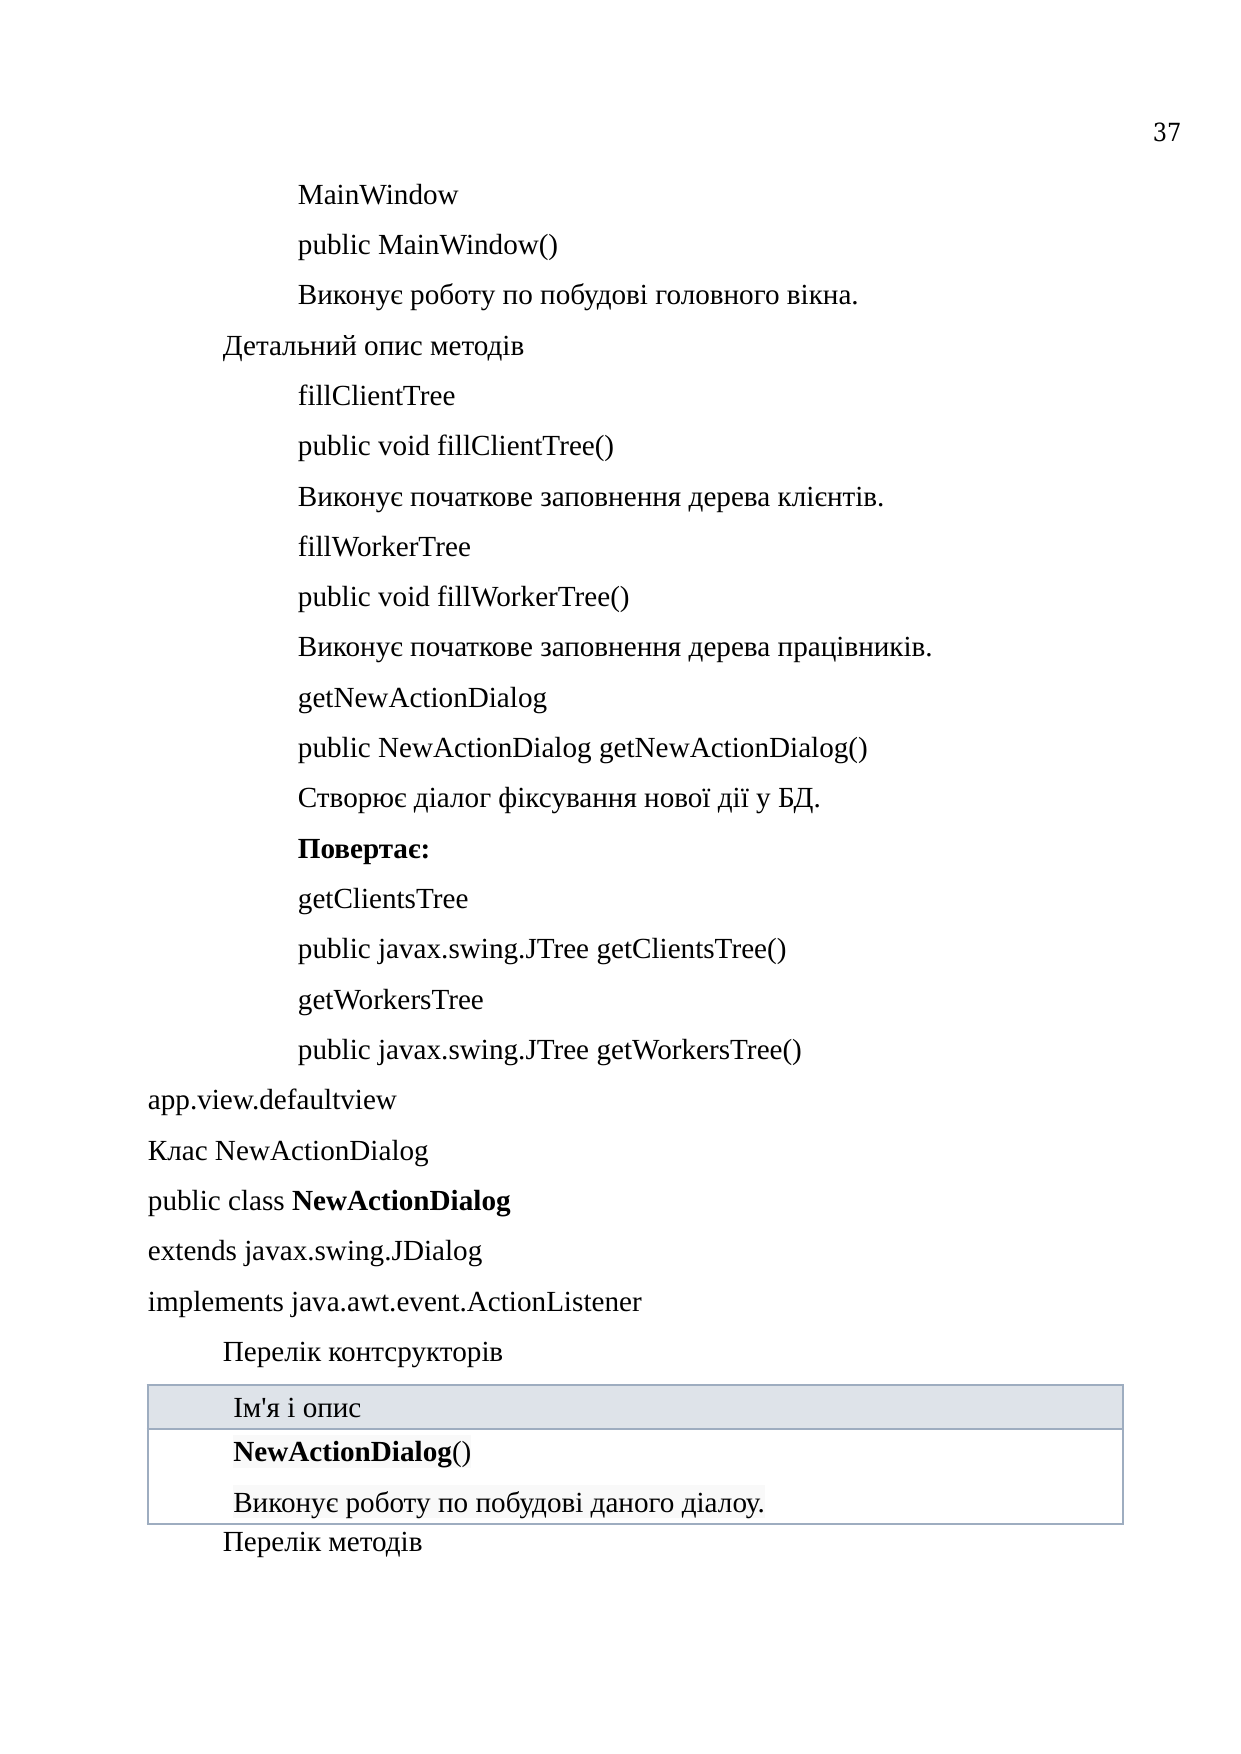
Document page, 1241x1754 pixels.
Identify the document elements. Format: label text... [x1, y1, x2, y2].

text Виконує початкове заповнення дерева клієнтів. [298, 479, 1181, 512]
text Перелік методів [223, 1524, 1181, 1558]
text Повертає: [298, 831, 1181, 864]
text public void fillClientTree() [298, 428, 1181, 462]
text public javax.swing.JTree getClientsTree() [298, 931, 1181, 965]
text Перелік контсрукторів [223, 1334, 1181, 1367]
text Детальний опис методів [223, 328, 1181, 361]
text Виконує роботу по побудові головного вікна. [298, 277, 1181, 311]
text getWorkersTree [298, 982, 1181, 1015]
text public MainWindow() [298, 227, 1181, 261]
text app.view.defaultview [148, 1082, 1150, 1116]
text public NewActionDialog getNewActionDialog() [298, 730, 1181, 764]
table_header Ім'я і опис [149, 1386, 1122, 1428]
table_cell NewActionDialog() Виконує роботу по побудові даного діалоу. [149, 1430, 1122, 1522]
text fillClientTree [298, 378, 1181, 412]
text Створює діалог фіксування нової дії у БД. [298, 781, 1181, 814]
text getClientsTree [298, 881, 1181, 915]
text fillWorkerTree [298, 529, 1181, 562]
text public void fillWorkerTree() [298, 579, 1181, 613]
text public javax.swing.JTree getWorkersTree() [298, 1032, 1181, 1066]
text public class NewActionDialog extends javax.swing.JDialog implements java.awt.event.ActionListener [148, 1183, 1181, 1317]
text MainWindow [298, 177, 1181, 210]
text getNewActionDialog [298, 680, 1181, 713]
text Клас NewActionDialog [148, 1133, 1181, 1166]
text Виконує початкове заповнення дерева працівників. [298, 629, 1181, 663]
